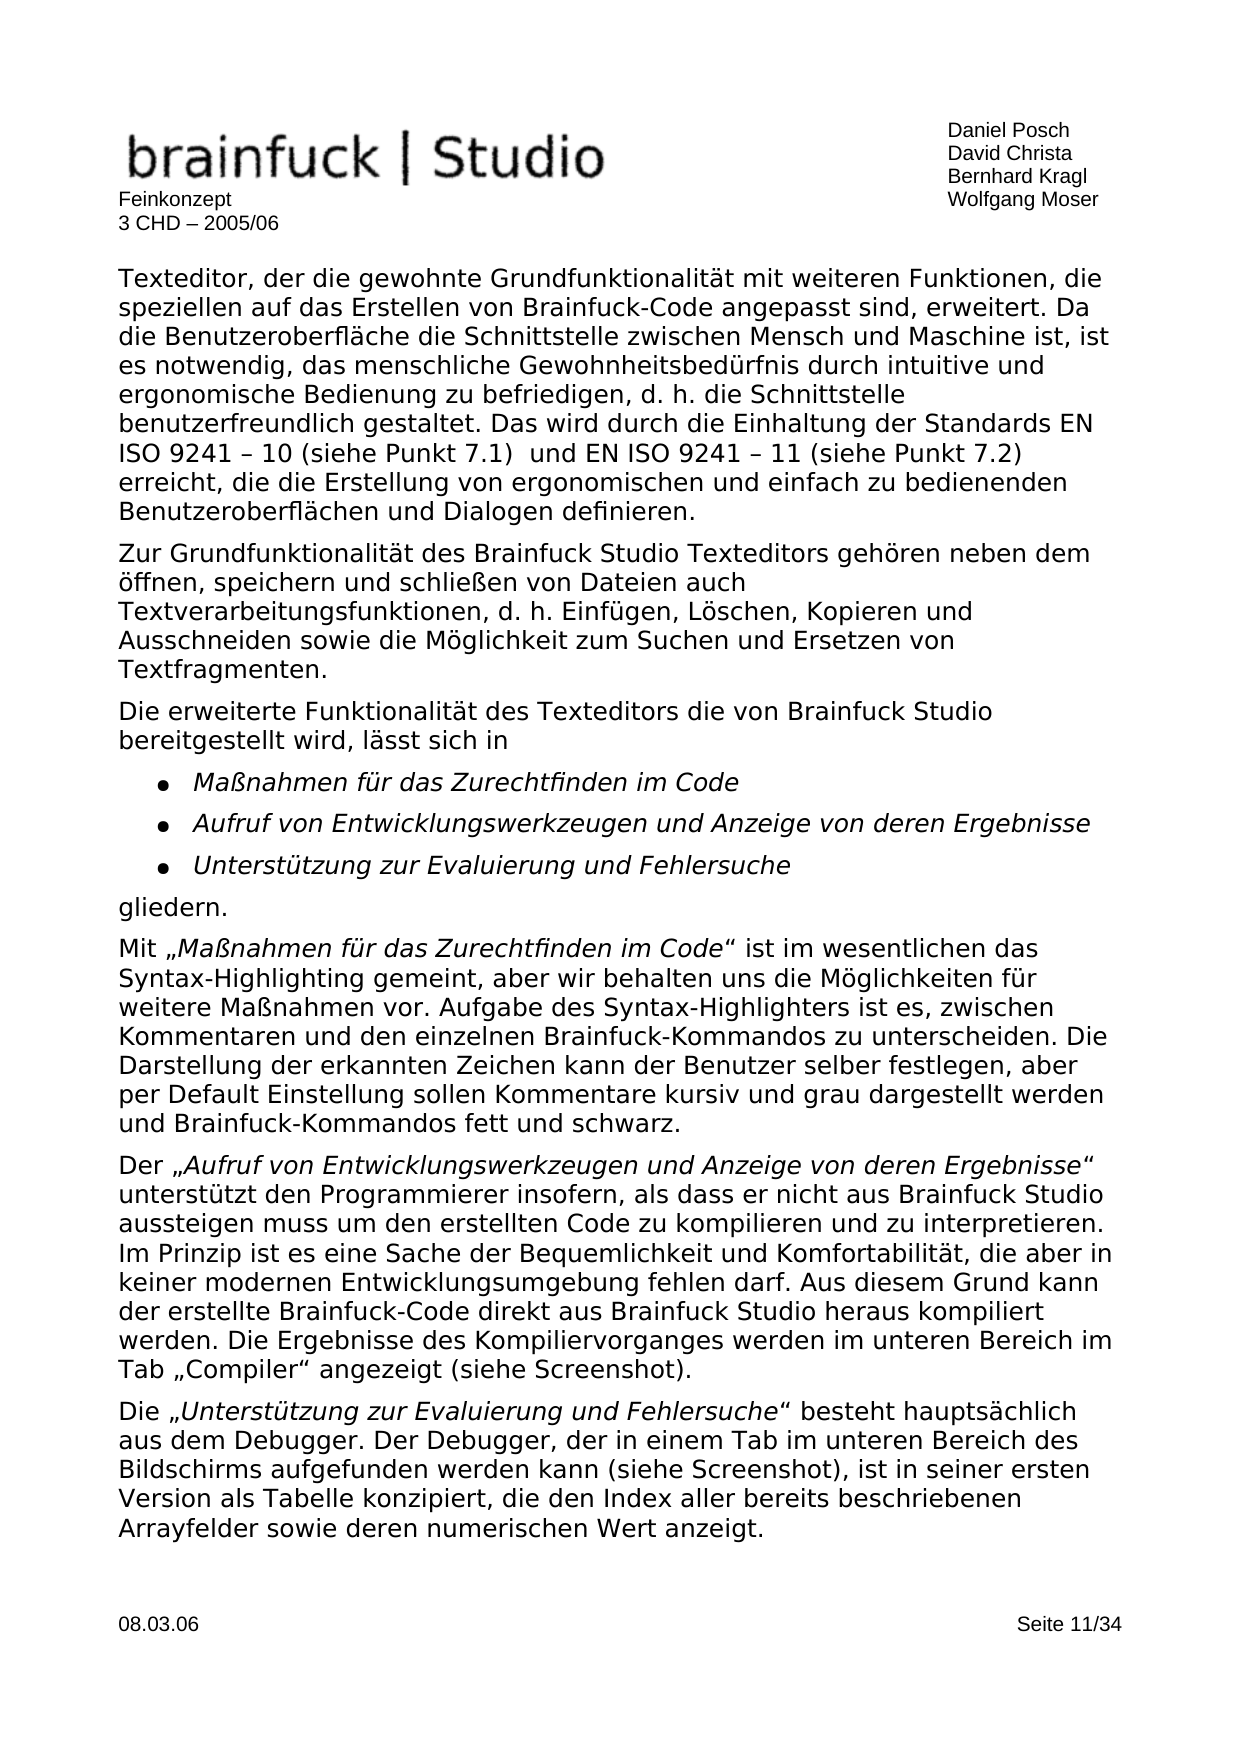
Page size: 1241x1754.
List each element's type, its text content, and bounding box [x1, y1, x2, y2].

text Mit „Maßnahmen für das Zurechtfinden im Code“ ist im wesentlichen das Syntax-Highlighting gemeint, aber wir behalten uns die Möglichkeiten für weitere Maßnahmen vor. Aufgabe des Syntax-Highlighters ist es, zwischen Kommentaren und den einzelnen Brainfuck-Kommandos zu unterscheiden. Die Darstellung der erkannten Zeichen kann der Benutzer selber festlegen, aber per Default Einstellung sollen Kommentare kursiv und grau dargestellt werden und Brainfuck-Kommandos fett und schwarz. [118, 934, 1122, 1139]
text gliedern. [118, 893, 1122, 922]
text Texteditor, der die gewohnte Grundfunktionalität mit weiteren Funktionen, die speziellen auf das Erstellen von Brainfuck-Code angepasst sind, erweitert. Da die Benutzeroberfläche die Schnittstelle zwischen Mensch und Maschine ist, ist es notwendig, das menschliche Gewohnheitsbedürfnis durch intuitive und ergonomische Bedienung zu befriedigen, d. h. die Schnittstelle benutzerfreundlich gestaltet. Das wird durch die Einhaltung der Standards EN ISO 9241 – 10 (siehe Punkt 7.1) und EN ISO 9241 – 11 (siehe Punkt 7.2) erreicht, die die Erstellung von ergonomischen und einfach zu bedienenden Benutzeroberflächen und Dialogen definieren. [118, 264, 1122, 526]
list Aufruf von Entwicklungswerkzeugen und Anzeige von deren Ergebnisse [156, 809, 1122, 839]
text Die „Unterstützung zur Evaluierung und Fehlersuche“ besteht hauptsächlich aus dem Debugger. Der Debugger, der in einem Tab im unteren Bereich des Bildschirms aufgefunden werden kann (siehe Screenshot), ist in seiner ersten Version als Tabelle konzipiert, die den Index aller bereits beschriebenen Arrayfelder sowie deren numerischen Wert anzeigt. [118, 1397, 1122, 1543]
list Maßnahmen für das Zurechtfinden im Code [156, 768, 1122, 797]
text Die erweiterte Funktionalität des Texteditors die von Brainfuck Studio bereitgestellt wird, lässt sich in [118, 697, 1122, 755]
list Unterstützung zur Evaluierung und Fehlersuche [156, 851, 1122, 880]
picture [118, 118, 609, 187]
text Zur Grundfunktionalität des Brainfuck Studio Texteditors gehören neben dem öffnen, speichern und schließen von Dateien auch Textverarbeitungsfunktionen, d. h. Einfügen, Löschen, Kopieren und Ausschneiden sowie die Möglichkeit zum Suchen und Ersetzen von Textfragmenten. [118, 539, 1122, 684]
text Der „Aufruf von Entwicklungswerkzeugen und Anzeige von deren Ergebnisse“ unterstützt den Programmierer insofern, als dass er nicht aus Brainfuck Studio aussteigen muss um den erstellten Code zu kompilieren und zu interpretieren. Im Prinzip ist es eine Sache der Bequemlichkeit und Komfortabilität, die aber in keiner modernen Entwicklungsumgebung fehlen darf. Aus diesem Grund kann der erstellte Brainfuck-Code direkt aus Brainfuck Studio heraus kompiliert werden. Die Ergebnisse des Kompiliervorganges werden im unteren Bereich im Tab „Compiler“ angezeigt (siehe Screenshot). [118, 1151, 1122, 1384]
